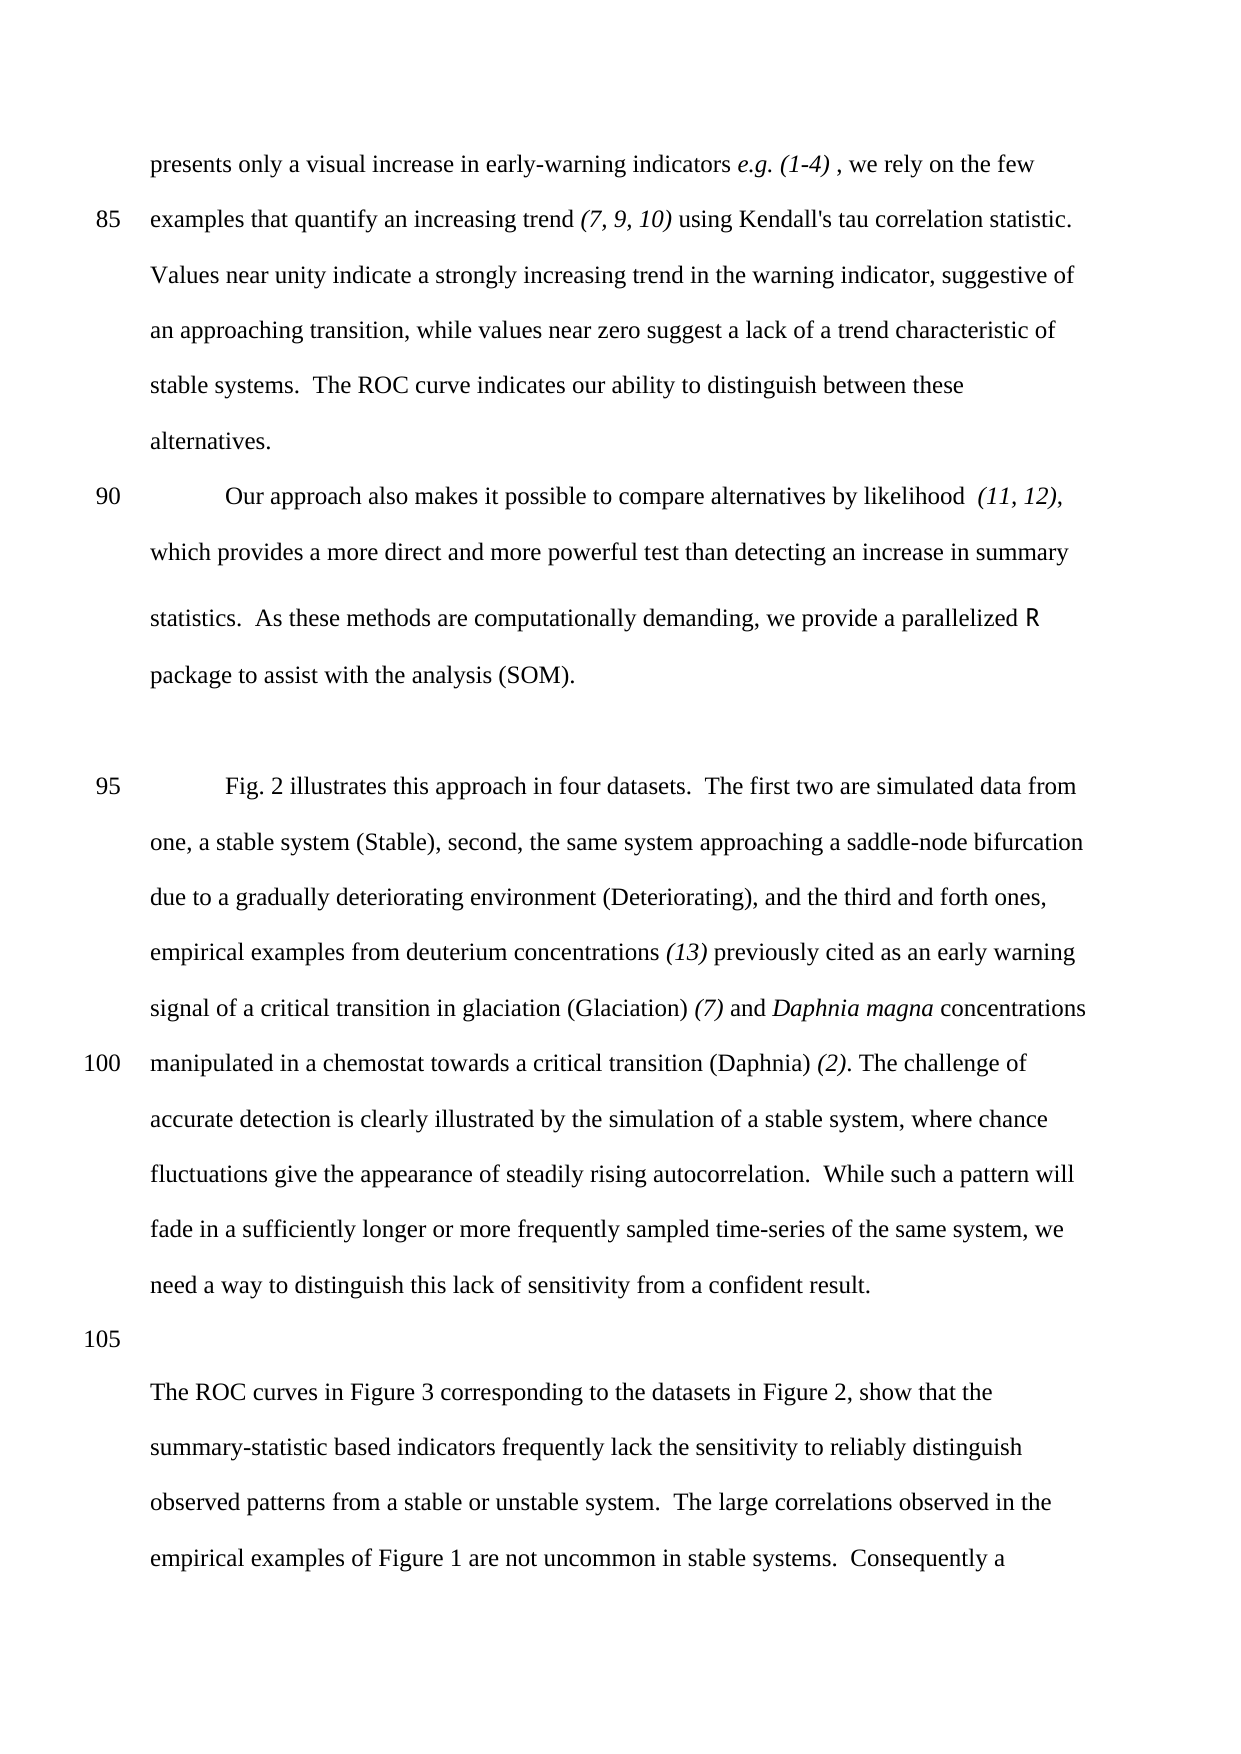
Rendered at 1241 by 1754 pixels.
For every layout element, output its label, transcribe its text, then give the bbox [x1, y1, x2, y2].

text Fig. 2 illustrates this approach in four datasets. The first two are simulated data from one, a stable system (Stable), second, the same system approaching a saddle-node bifurcation due to a gradually deteriorating environment (Deteriorating), and the third and forth ones, empirical examples from deuterium concentrations (13)⁠ previously cited as an early warning signal of a critical transition in glaciation (Glaciation) (7)⁠ and Daphnia magna concentrations manipulated in a chemostat towards a critical transition (Daphnia) (2). The challenge of accurate detection is clearly illustrated by the simulation of a stable system, where chance fluctuations give the appearance of steadily rising autocorrelation. While such a pattern will fade in a sufficiently longer or more frequently sampled time-series of the same system, we need a way to distinguish this lack of sensitivity from a confident result. [150, 772, 1090, 1299]
text Our approach also makes it possible to compare alternatives by likelihood (11, 12)⁠, which provides a more direct and more powerful test than detecting an increase in summary statistics. As these methods are computationally demanding, we provide a parallelized R package to assist with the analysis (SOM). [150, 482, 1090, 689]
text The ROC curves in Figure 3 corresponding to the datasets in Figure 2, show that the summary-statistic based indicators frequently lack the sensitivity to reliably distinguish observed patterns from a stable or unstable system. The large correlations observed in the empirical examples of Figure 1 are not uncommon in stable systems. Consequently a [150, 1378, 1090, 1572]
text presents only a visual increase in early-warning indicators e.g. (1-4)⁠ , we rely on the few examples that quantify an increasing trend (7, 9, 10)⁠ using Kendall's tau correlation statistic. Values near unity indicate a strongly increasing trend in the warning indicator, suggestive of an approaching transition, while values near zero suggest a lack of a trend characteristic of stable systems. The ROC curve indicates our ability to distinguish between these alternatives. [150, 150, 1090, 455]
